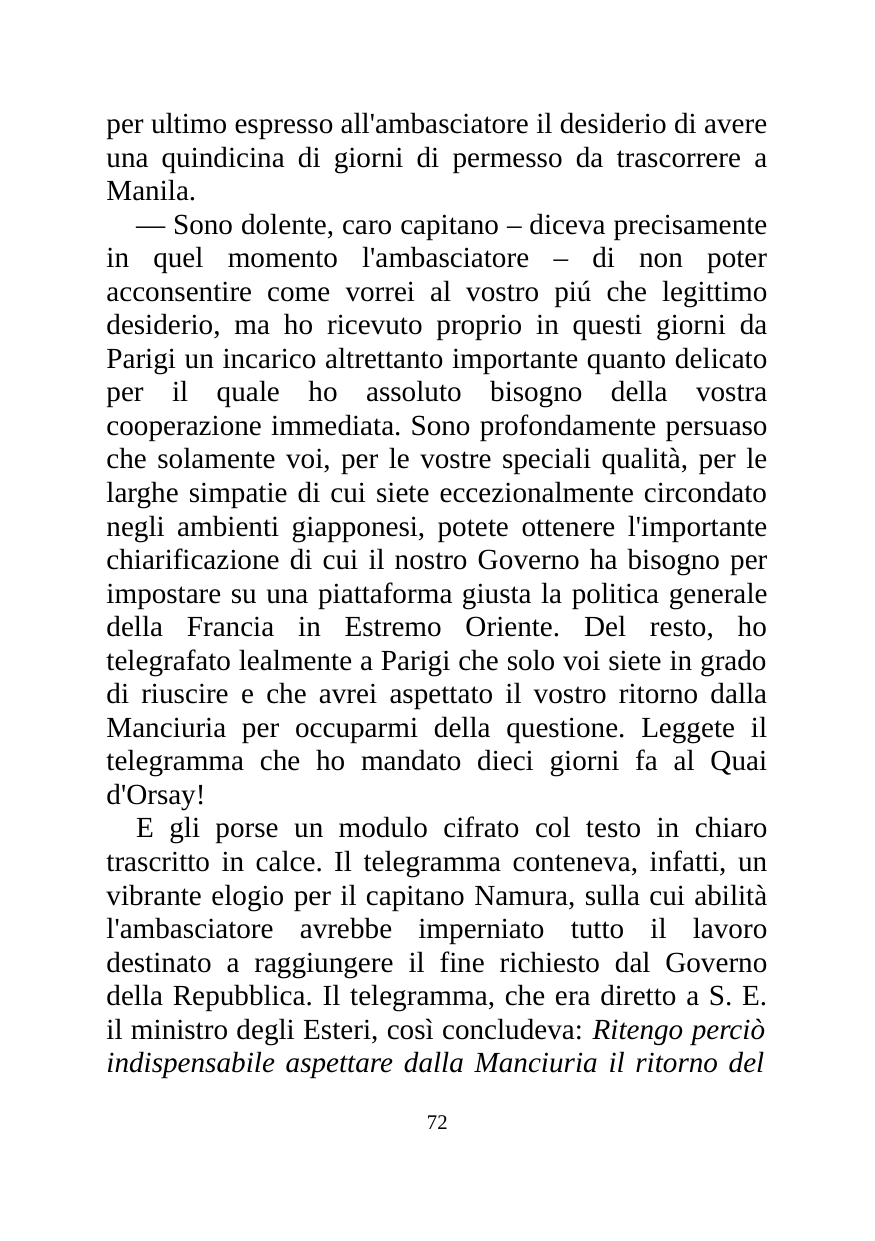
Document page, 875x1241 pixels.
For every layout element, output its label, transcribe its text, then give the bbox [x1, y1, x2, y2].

text — Sono dolente, caro capitano – diceva precisamente in quel momento l'ambasciatore – di non poter acconsentire come vorrei al vostro piú che legittimo desiderio, ma ho ricevuto proprio in questi giorni da Parigi un incarico altrettanto importante quanto delicato per il quale ho assoluto bisogno della vostra cooperazione immediata. Sono profondamente persuaso che solamente voi, per le vostre speciali qualità, per le larghe simpatie di cui siete eccezionalmente circondato negli ambienti giapponesi, potete ottenere l'importante chiarificazione di cui il nostro Governo ha bisogno per impostare su una piattaforma giusta la politica generale della Francia in Estremo Oriente. Del resto, ho telegrafato lealmente a Parigi che solo voi siete in grado di riuscire e che avrei aspettato il vostro ritorno dalla Manciuria per occuparmi della questione. Leggete il telegramma che ho mandato dieci giorni fa al Quai d'Orsay! [106, 207, 768, 811]
text E gli porse un modulo cifrato col testo in chiaro trascritto in calce. Il telegramma conteneva, infatti, un vibrante elogio per il capitano Namura, sulla cui abilità l'ambasciatore avrebbe imperniato tutto il lavoro destinato a raggiungere il fine richiesto dal Governo della Repubblica. Il telegramma, che era diretto a S. E. il ministro degli Esteri, così concludeva: Ritengo perciò indispensabile aspettare dalla Manciuria il ritorno del [106, 811, 768, 1079]
text per ultimo espresso all'ambasciatore il desiderio di avere una quindicina di giorni di permesso da trascorrere a Manila. [106, 106, 768, 207]
